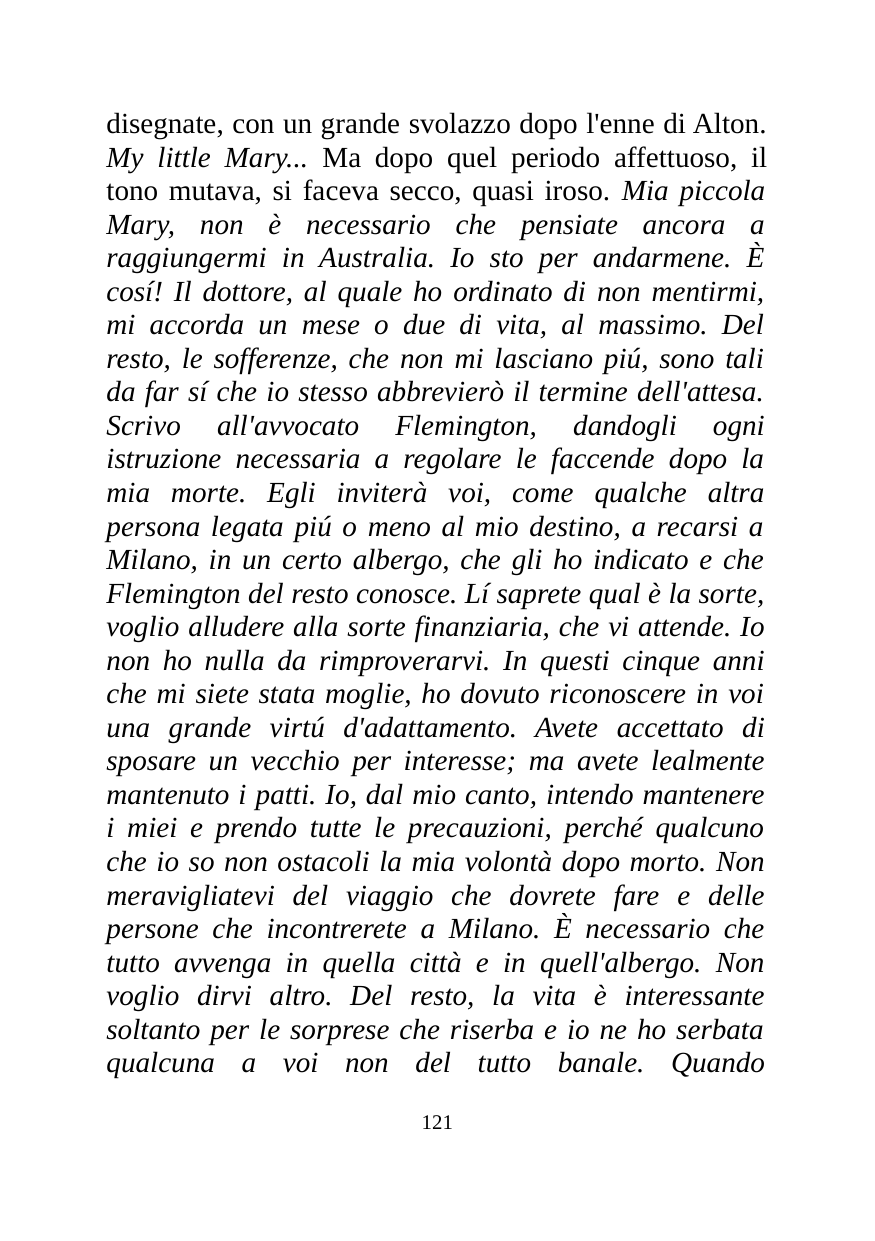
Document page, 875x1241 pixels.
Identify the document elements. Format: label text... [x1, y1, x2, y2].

text disegnate, con un grande svolazzo dopo l'enne di Alton. My little Mary... Ma dopo quel periodo affettuoso, il tono mutava, si faceva secco, quasi iroso. Mia piccola Mary, non è necessario che pensiate ancora a raggiungermi in Australia. Io sto per andarmene. È cosí! Il dottore, al quale ho ordinato di non mentirmi, mi accorda un mese o due di vita, al massimo. Del resto, le sofferenze, che non mi lasciano piú, sono tali da far sí che io stesso abbrevierò il termine dell'attesa. Scrivo all'avvocato Flemington, dandogli ogni istruzione necessaria a regolare le faccende dopo la mia morte. Egli inviterà voi, come qualche altra persona legata piú o meno al mio destino, a recarsi a Milano, in un certo albergo, che gli ho indicato e che Flemington del resto conosce. Lí saprete qual è la sorte, voglio alludere alla sorte finanziaria, che vi attende. Io non ho nulla da rimproverarvi. In questi cinque anni che mi siete stata moglie, ho dovuto riconoscere in voi una grande virtú d'adattamento. Avete accettato di sposare un vecchio per interesse; ma avete lealmente mantenuto i patti. Io, dal mio canto, intendo mantenere i miei e prendo tutte le precauzioni, perché qualcuno che io so non ostacoli la mia volontà dopo morto. Non meravigliatevi del viaggio che dovrete fare e delle persone che incontrerete a Milano. È necessario che tutto avvenga in quella città e in quell'albergo. Non voglio dirvi altro. Del resto, la vita è interessante soltanto per le sorprese che riserba e io ne ho serbata qualcuna a voi non del tutto banale. Quando [106, 106, 768, 1079]
